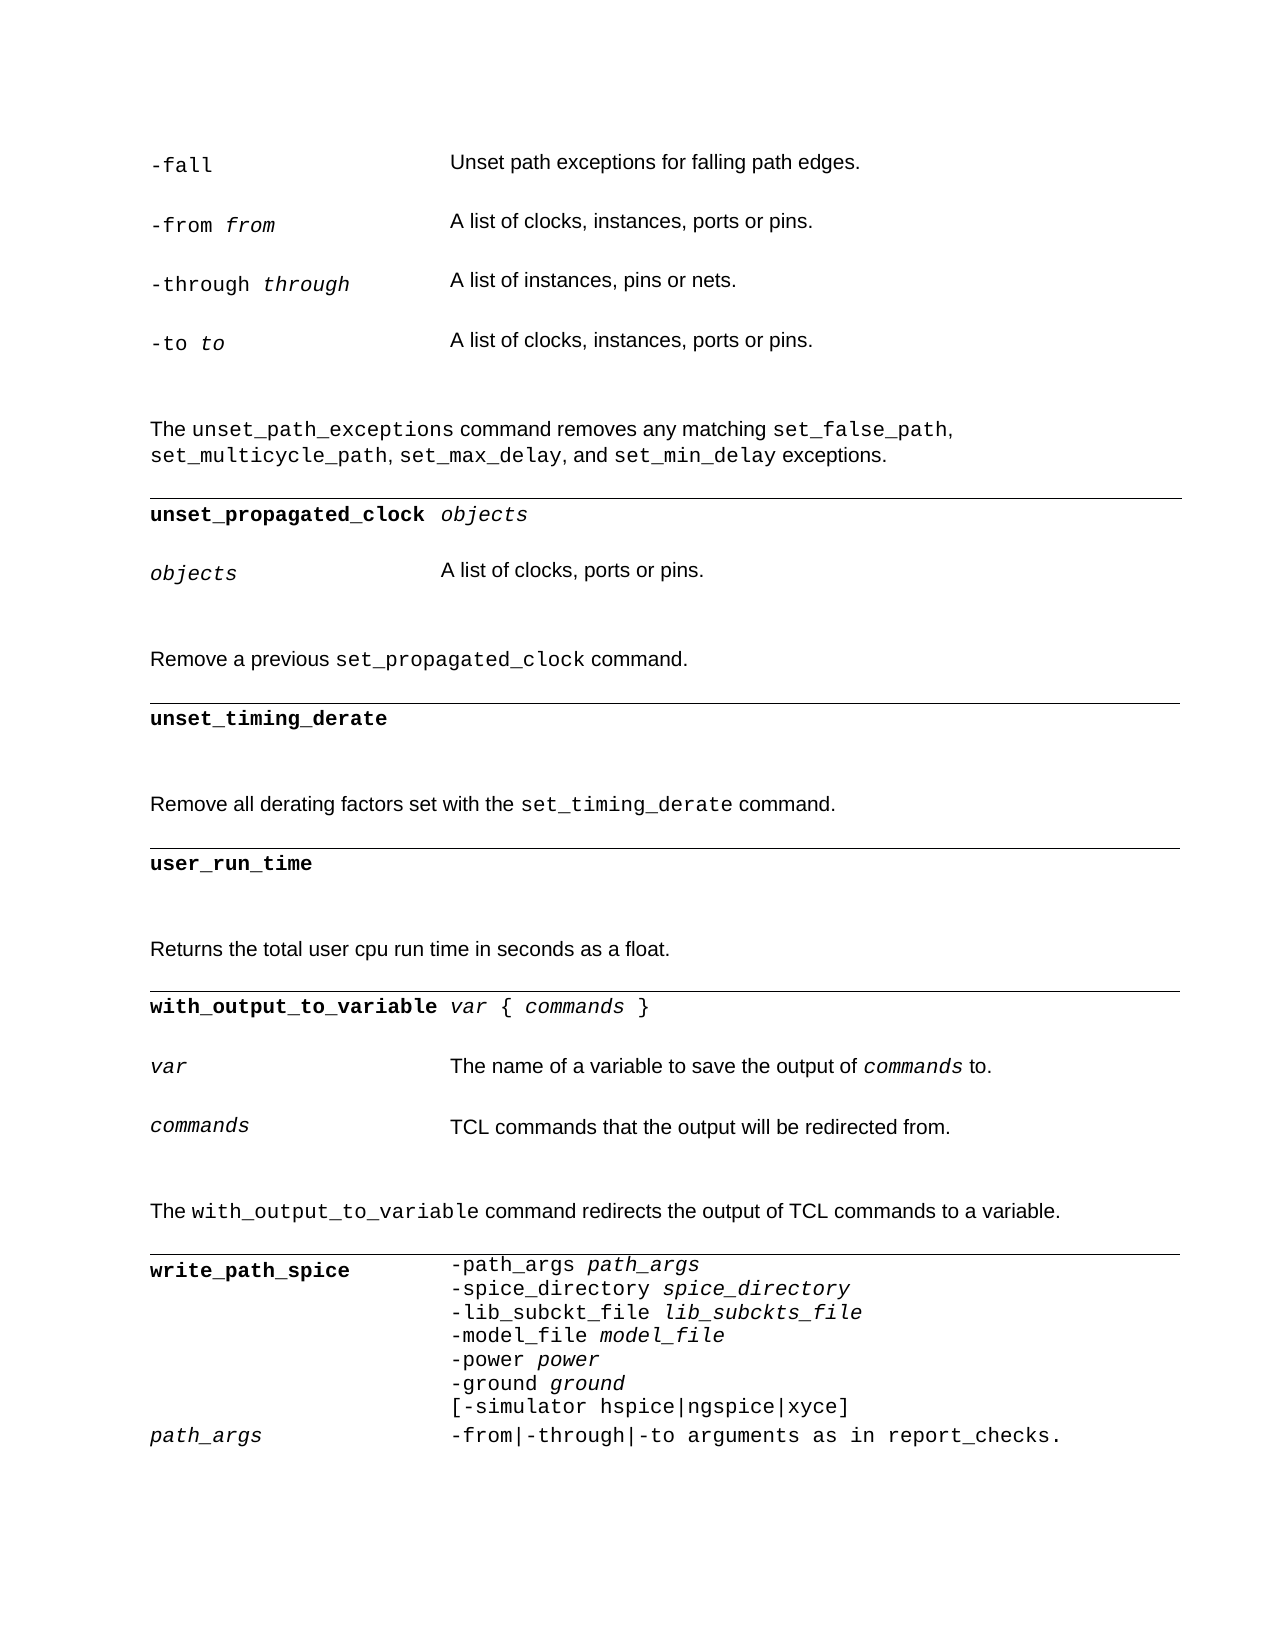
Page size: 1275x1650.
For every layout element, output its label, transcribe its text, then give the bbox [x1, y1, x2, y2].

table_header -path_args path_args -spice_directory spice_directory -lib_subckt_file lib_subckts_file -model_file model_file -power power -ground ground [-simulator hspice|ngspice|xyce] [450, 1255, 1180, 1420]
table_cell TCL commands that the output will be redirected from. [450, 1109, 1180, 1168]
table_header write_path_spice [150, 1255, 450, 1420]
table_header unset_propagated_clock [150, 499, 441, 558]
text The with_output_to_variable command redirects the output of TCL commands to a variable. [150, 1198, 1180, 1224]
text Remove all derating factors set with the set_timing_derate command. [150, 792, 1180, 818]
table_header user_run_time [150, 849, 450, 907]
table_cell The name of a variable to save the output of commands to. [450, 1050, 1180, 1109]
table_header objects [441, 499, 1182, 558]
table_cell -from|-through|-to arguments as in report_checks. [450, 1420, 1180, 1479]
text Returns the total user cpu run time in seconds as a float. [150, 937, 1180, 961]
table_cell Unset path exceptions for falling path edges. [450, 150, 1180, 209]
table_cell -fall [150, 150, 450, 209]
table_cell A list of clocks, instances, ports or pins. [450, 209, 1180, 268]
table_cell -to to [150, 328, 450, 387]
table_header unset_timing_derate [150, 704, 441, 762]
table_cell objects [150, 558, 441, 617]
table_cell -from from [150, 209, 450, 268]
table_header [450, 849, 1180, 907]
table_cell A list of clocks, ports or pins. [441, 558, 1182, 617]
table_cell commands [150, 1109, 450, 1168]
table_header [441, 704, 1180, 762]
text The unset_path_exceptions command removes any matching set_false_path, set_multicycle_path, set_max_delay, and set_min_delay exceptions. [150, 417, 1180, 468]
table_cell A list of instances, pins or nets. [450, 268, 1180, 327]
table_header var { commands } [450, 992, 1180, 1050]
table_cell A list of clocks, instances, ports or pins. [450, 328, 1180, 387]
table_cell var [150, 1050, 450, 1109]
text Remove a previous set_propagated_clock command. [150, 647, 1180, 673]
table_cell -through through [150, 268, 450, 327]
table_cell path_args [150, 1420, 450, 1479]
table_header with_output_to_variable [150, 992, 450, 1050]
